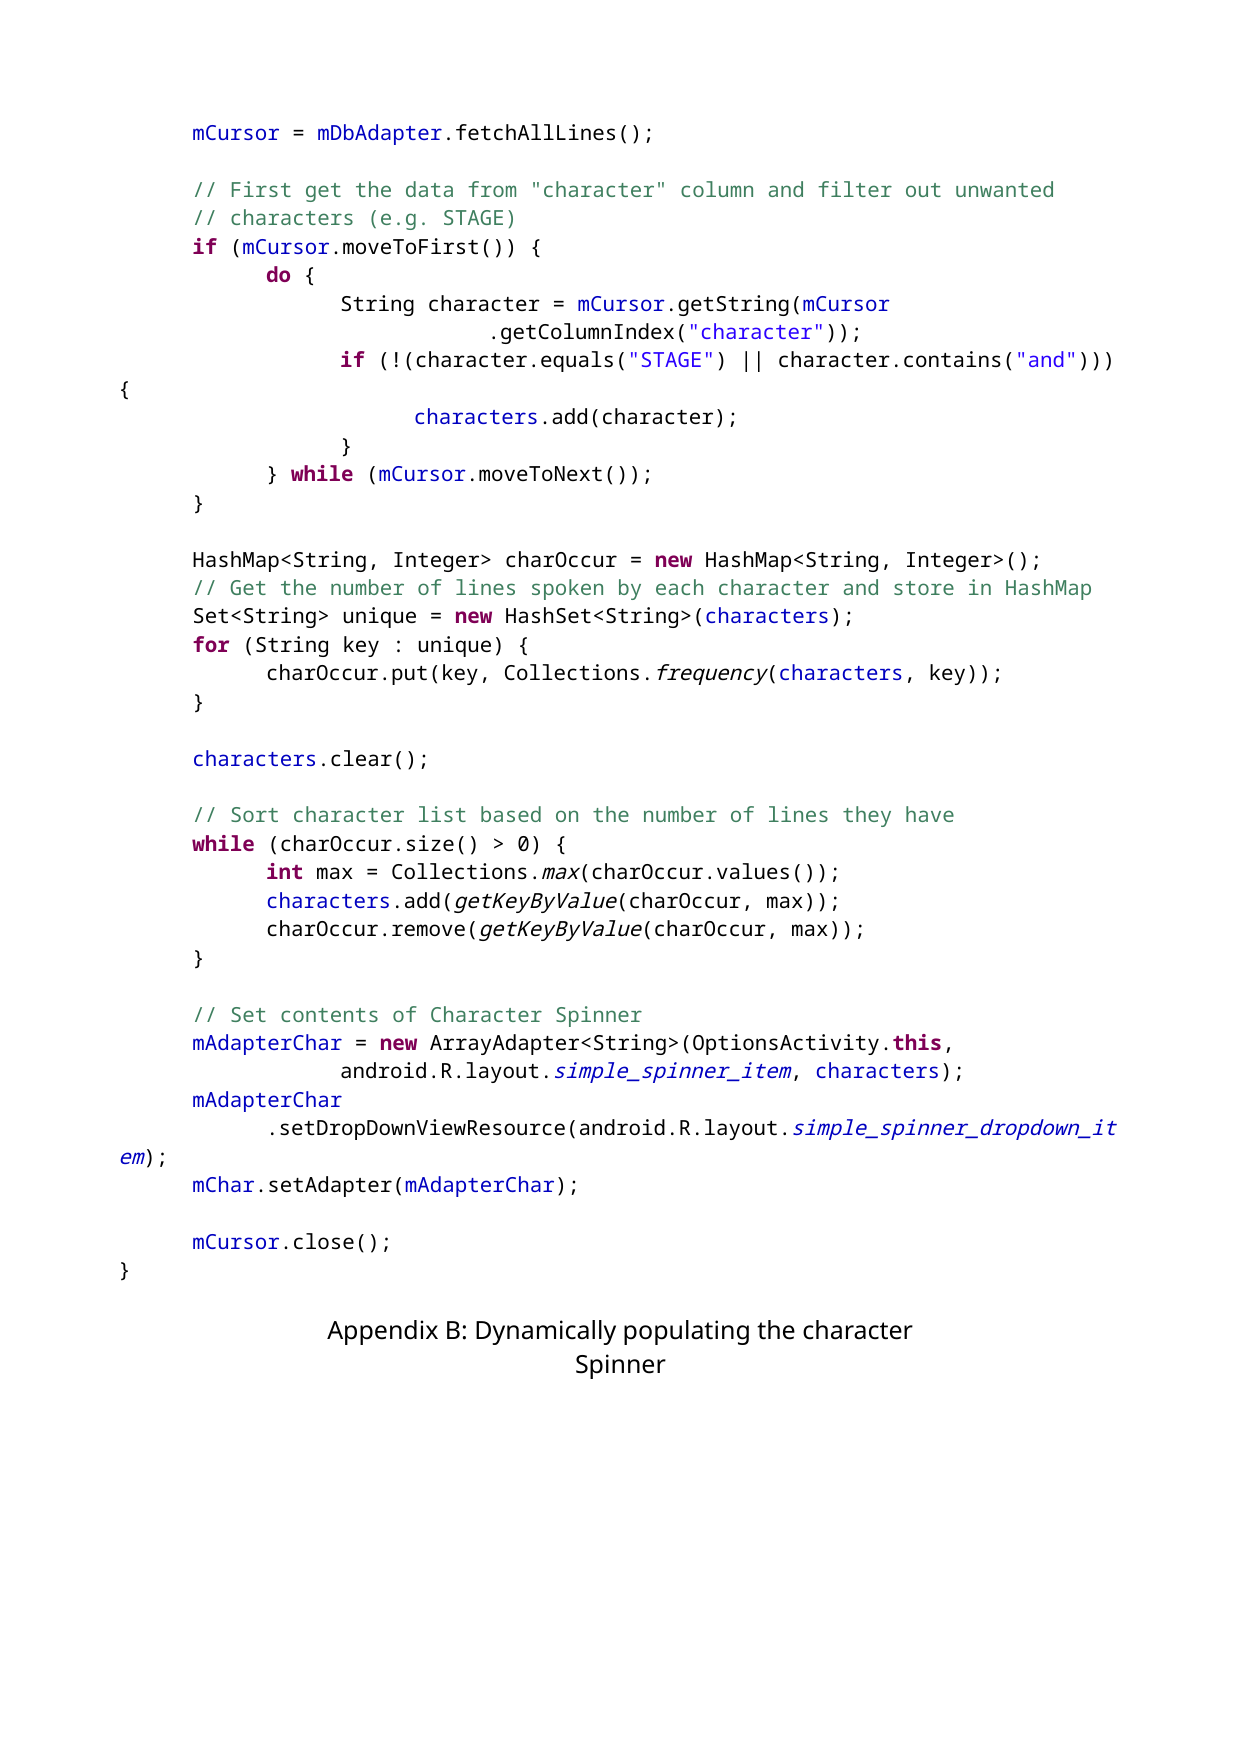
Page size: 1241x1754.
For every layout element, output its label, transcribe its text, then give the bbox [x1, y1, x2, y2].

text } [118, 1256, 1122, 1284]
text HashMap<String, Integer> charOccur = new HashMap<String, Integer>(); [118, 545, 1122, 573]
text int max = Collections.max(charOccur.values()); [118, 857, 1122, 886]
text characters.clear(); [118, 744, 1122, 772]
text .getColumnIndex("character")); [118, 317, 1122, 346]
text if (!(character.equals("STAGE") || character.contains("and"))) { [118, 346, 1122, 402]
text charOccur.put(key, Collections.frequency(characters, key)); [118, 658, 1122, 687]
text // characters (e.g. STAGE) [118, 203, 1122, 232]
text characters.add(getKeyByValue(charOccur, max)); [118, 886, 1122, 914]
text do { [118, 260, 1122, 289]
text // Get the number of lines spoken by each character and store in HashMap [118, 573, 1122, 602]
text // Sort character list based on the number of lines they have [118, 801, 1122, 829]
text mAdapterChar = new ArrayAdapter<String>(OptionsActivity.this, [118, 1028, 1122, 1057]
text if (mCursor.moveToFirst()) { [118, 232, 1122, 260]
text Set<String> unique = new HashSet<String>(characters); [118, 602, 1122, 630]
text while (charOccur.size() > 0) { [118, 829, 1122, 857]
text String character = mCursor.getString(mCursor [118, 289, 1122, 317]
text android.R.layout.simple_spinner_item, characters); [118, 1057, 1122, 1085]
text // Set contents of Character Spinner [118, 1000, 1122, 1028]
text mCursor = mDbAdapter.fetchAllLines(); [118, 118, 1122, 147]
text // First get the data from "character" column and filter out unwanted [118, 175, 1122, 203]
text mCursor.close(); [118, 1227, 1122, 1256]
text Appendix B: Dynamically populating the character [118, 1312, 1122, 1347]
text mChar.setAdapter(mAdapterChar); [118, 1170, 1122, 1199]
text } [118, 687, 1122, 715]
text } [118, 943, 1122, 971]
text } while (mCursor.moveToNext()); [118, 459, 1122, 488]
text Spinner [118, 1347, 1122, 1381]
text charOccur.remove(getKeyByValue(charOccur, max)); [118, 914, 1122, 943]
text } [118, 431, 1122, 459]
text } [118, 488, 1122, 516]
text .setDropDownViewResource(android.R.layout.simple_spinner_dropdown_item); [118, 1113, 1122, 1170]
text characters.add(character); [118, 402, 1122, 431]
text for (String key : unique) { [118, 630, 1122, 658]
text mAdapterChar [118, 1085, 1122, 1113]
